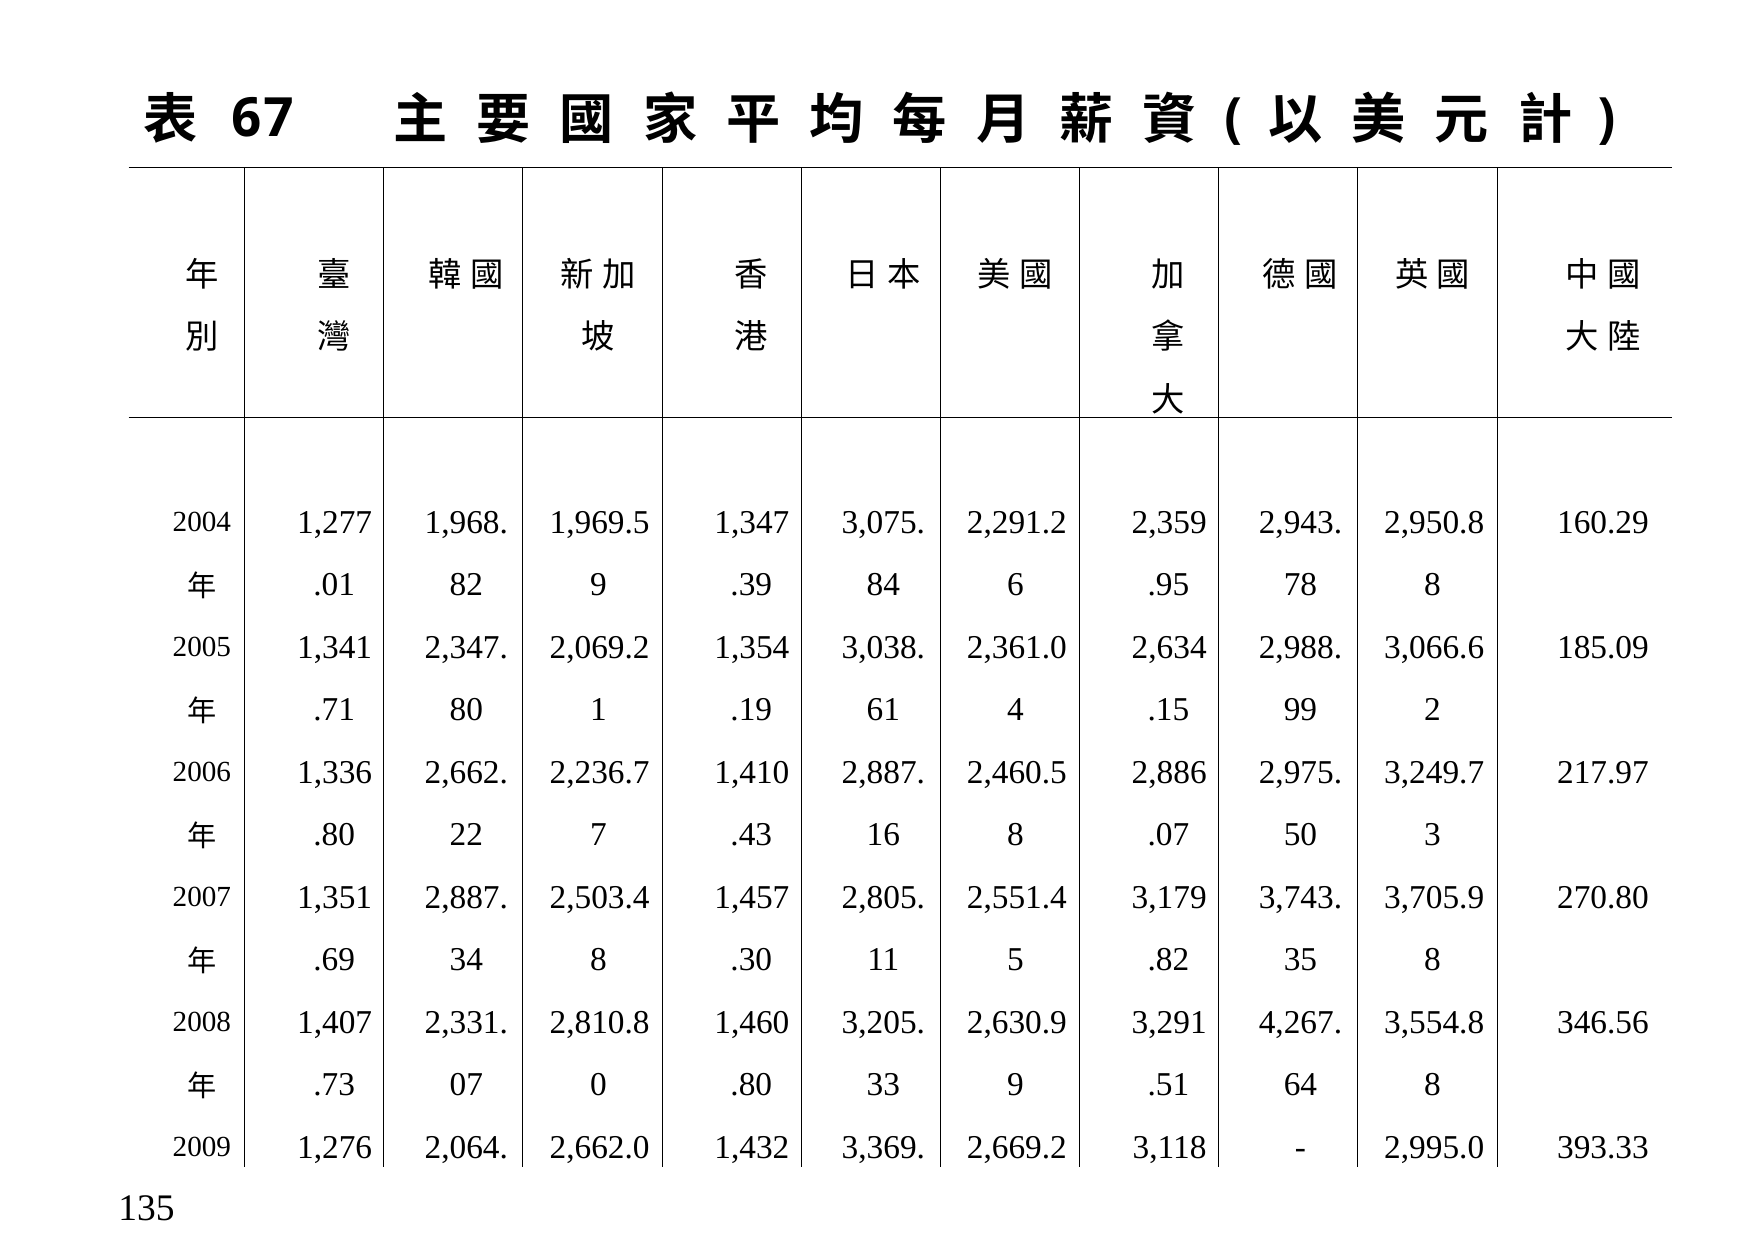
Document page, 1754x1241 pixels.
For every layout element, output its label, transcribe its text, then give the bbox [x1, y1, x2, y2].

table_cell 2005年 [129, 605, 244, 730]
table_cell 2,662.22 [384, 730, 522, 855]
table_cell 1,407.73 [245, 980, 383, 1105]
table_header 韓國 [384, 168, 522, 417]
table_cell 1,276 [245, 1105, 383, 1167]
table_cell 1,354.19 [663, 605, 801, 730]
table_header 新加坡 [523, 168, 662, 417]
table_cell 185.09 [1498, 605, 1672, 730]
table_cell 2,551.45 [941, 855, 1079, 980]
table_cell 2,069.21 [523, 605, 662, 730]
table_cell 160.29 [1498, 418, 1672, 605]
table_cell 3,554.88 [1358, 980, 1497, 1105]
table_cell 217.97 [1498, 730, 1672, 855]
table_cell 2,064. [384, 1105, 522, 1167]
table_header 香港 [663, 168, 801, 417]
table_cell 2,361.04 [941, 605, 1079, 730]
table_cell 2,291.26 [941, 418, 1079, 605]
table_cell 1,969.59 [523, 418, 662, 605]
table_cell 3,249.73 [1358, 730, 1497, 855]
table_cell 1,968.82 [384, 418, 522, 605]
table_cell 2007年 [129, 855, 244, 980]
table_cell 2,995.0 [1358, 1105, 1497, 1167]
table_cell 3,038.61 [802, 605, 940, 730]
table_cell 2,886.07 [1080, 730, 1218, 855]
table_cell 2,347.80 [384, 605, 522, 730]
table_header 德國 [1219, 168, 1357, 417]
table_cell 270.80 [1498, 855, 1672, 980]
table_header 美國 [941, 168, 1079, 417]
table_cell 3,179.82 [1080, 855, 1218, 980]
table_cell 2004年 [129, 418, 244, 605]
table_cell 2006年 [129, 730, 244, 855]
table_cell 2,662.0 [523, 1105, 662, 1167]
table_cell 3,369. [802, 1105, 940, 1167]
table_cell 3,743.35 [1219, 855, 1357, 980]
table_cell 1,460.80 [663, 980, 801, 1105]
table_cell 1,432 [663, 1105, 801, 1167]
table_cell 2,975.50 [1219, 730, 1357, 855]
table_cell 2008年 [129, 980, 244, 1105]
table_cell 2,669.2 [941, 1105, 1079, 1167]
table_cell 2,236.77 [523, 730, 662, 855]
table_cell 2,503.48 [523, 855, 662, 980]
table_cell 2,331.07 [384, 980, 522, 1105]
table_cell 1,277.01 [245, 418, 383, 605]
table_cell 3,291.51 [1080, 980, 1218, 1105]
table_header 中國大陸 [1498, 168, 1672, 417]
table_cell 2,460.58 [941, 730, 1079, 855]
table_cell 346.56 [1498, 980, 1672, 1105]
table_cell 2,810.80 [523, 980, 662, 1105]
subtitle 表67 主要國家平均每月薪資(以美元計) [128, 42, 1628, 167]
table_cell 2,887.34 [384, 855, 522, 980]
table_cell 2,634.15 [1080, 605, 1218, 730]
table_cell 3,205.33 [802, 980, 940, 1105]
table_header 年別 [129, 168, 244, 417]
table_cell 2,943.78 [1219, 418, 1357, 605]
table_cell 3,075.84 [802, 418, 940, 605]
table_cell - [1219, 1105, 1357, 1167]
table_header 臺灣 [245, 168, 383, 417]
table_cell 2009 [129, 1105, 244, 1167]
table_cell 1,410.43 [663, 730, 801, 855]
table_cell 4,267.64 [1219, 980, 1357, 1105]
table_cell 2,950.88 [1358, 418, 1497, 605]
table_cell 1,336.80 [245, 730, 383, 855]
table_header 加拿大 [1080, 168, 1218, 417]
table_cell 3,705.98 [1358, 855, 1497, 980]
table_cell 1,351.69 [245, 855, 383, 980]
table_cell 2,359.95 [1080, 418, 1218, 605]
table_cell 3,118 [1080, 1105, 1218, 1167]
table_cell 2,887.16 [802, 730, 940, 855]
table_cell 1,341.71 [245, 605, 383, 730]
table_header 英國 [1358, 168, 1497, 417]
table_cell 393.33 [1498, 1105, 1672, 1167]
table_cell 2,988.99 [1219, 605, 1357, 730]
table_cell 1,347.39 [663, 418, 801, 605]
table_cell 2,805.11 [802, 855, 940, 980]
table_cell 2,630.99 [941, 980, 1079, 1105]
table_cell 3,066.62 [1358, 605, 1497, 730]
table_cell 1,457.30 [663, 855, 801, 980]
table_header 日本 [802, 168, 940, 417]
